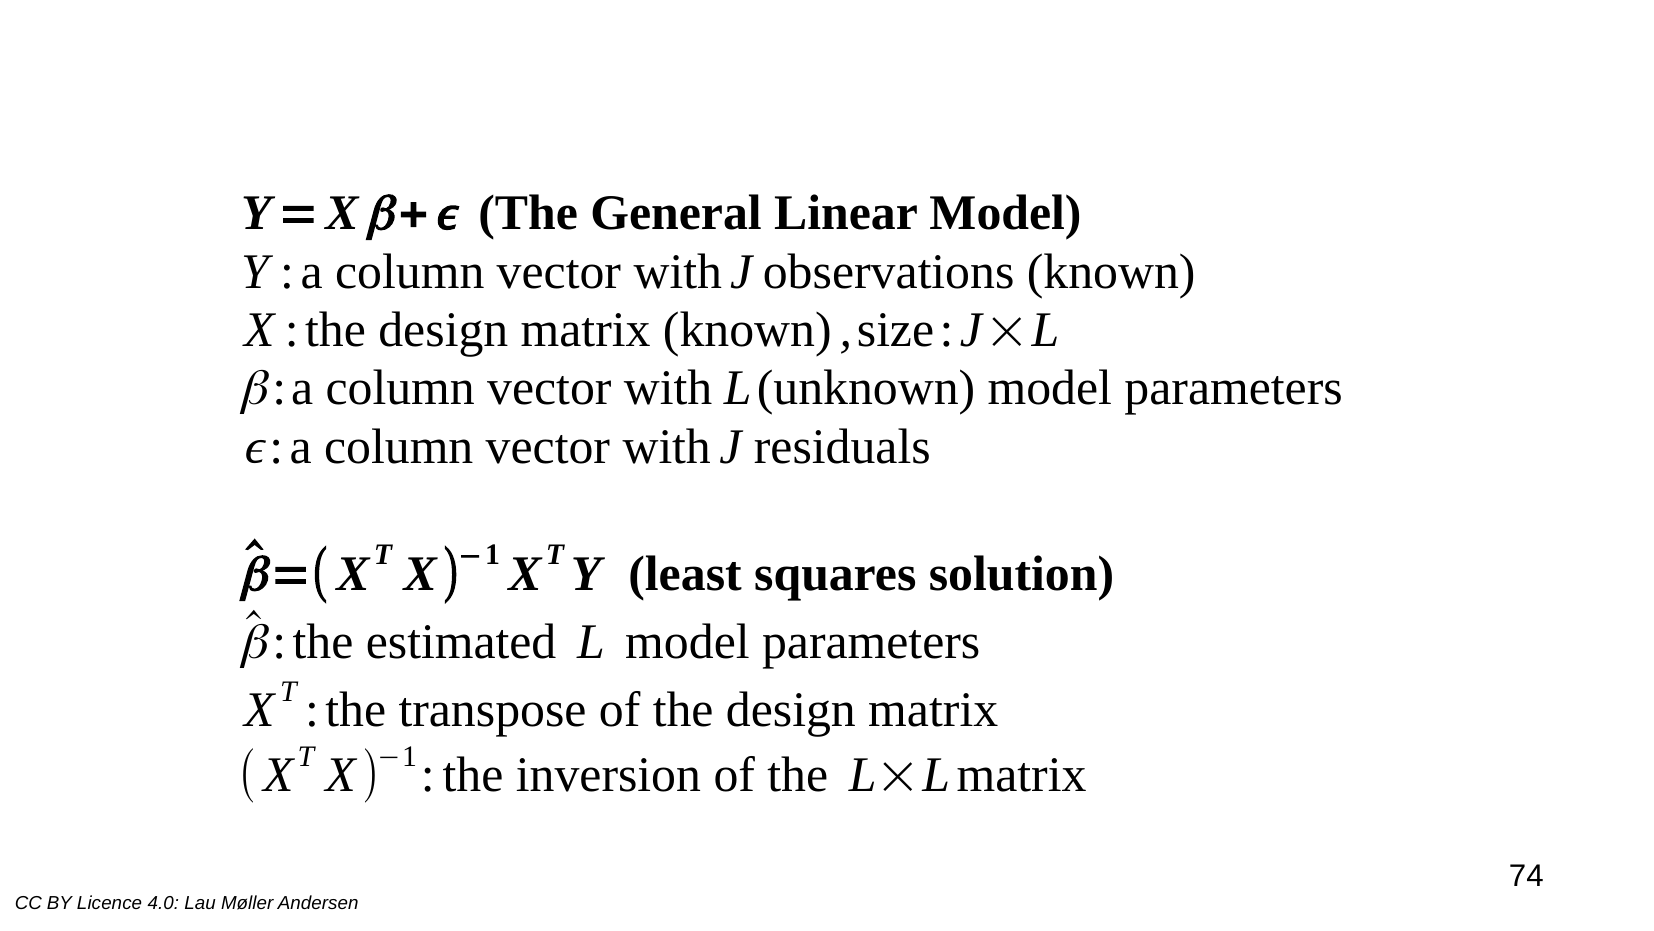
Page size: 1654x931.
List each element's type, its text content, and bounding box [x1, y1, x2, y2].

chart [233, 185, 1351, 806]
text_box CC BY Licence 4.0: Lau Møller Andersen [0, 885, 387, 921]
text_box [1494, 850, 1654, 921]
